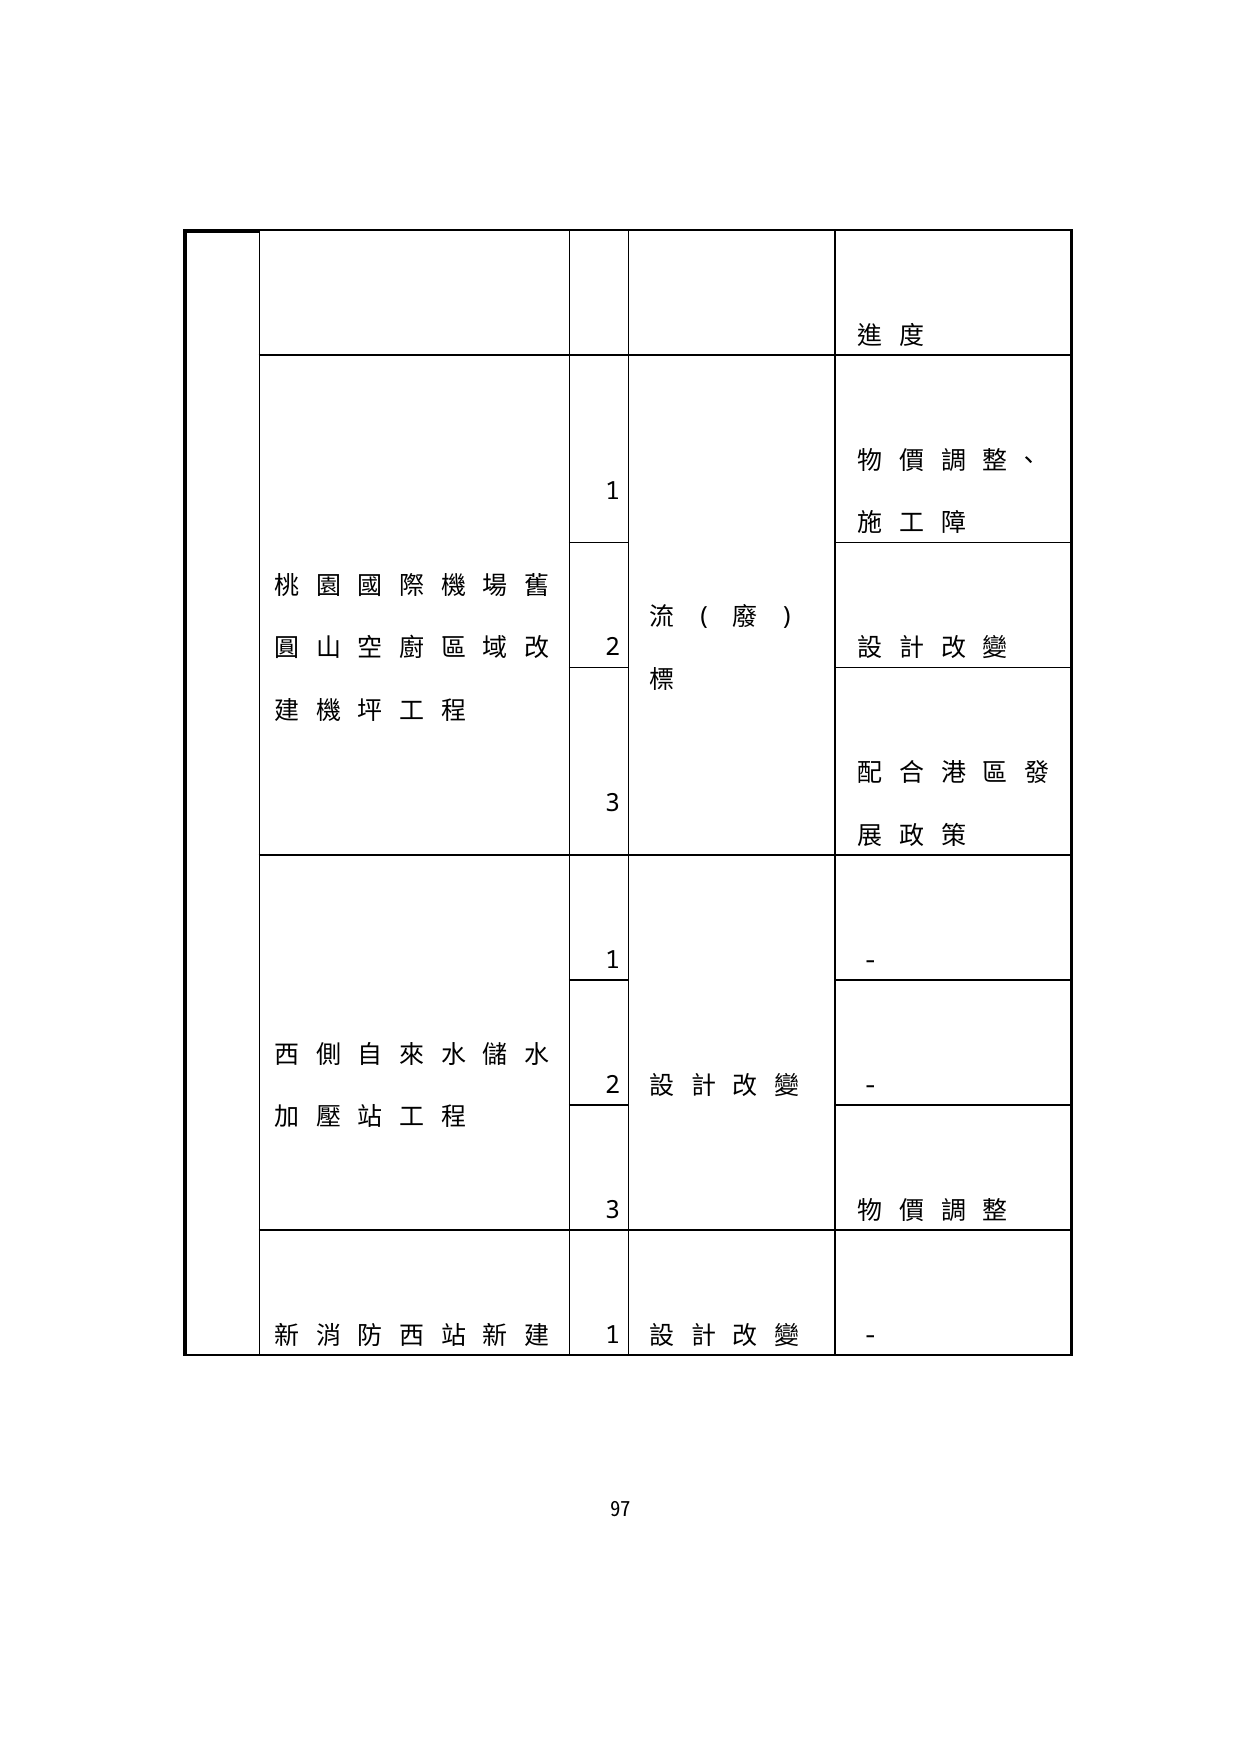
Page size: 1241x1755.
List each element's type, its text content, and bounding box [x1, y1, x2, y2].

table_cell 配合港區發展政策 [836, 668, 1070, 854]
table_cell 1 [570, 1231, 628, 1354]
table_cell 1 [570, 356, 628, 542]
table_cell 桃園國際機場舊圓山空廚區域改建機坪工程 [260, 356, 569, 854]
table_cell 物價調整 [836, 1106, 1070, 1229]
table_cell 流(廢)標 [629, 356, 834, 854]
table_cell 1 [570, 856, 628, 979]
table_cell 2 [570, 543, 628, 667]
table_cell [570, 231, 628, 354]
table_cell - [629, 231, 834, 354]
table_cell - [836, 856, 1070, 979]
table_cell 新消防西站新建 [260, 1231, 569, 1354]
table_cell 2 [570, 981, 628, 1104]
table_cell 3 [570, 1106, 628, 1229]
table_cell 3 [570, 668, 628, 854]
table_cell [260, 231, 569, 354]
table_cell - [836, 1231, 1070, 1354]
table_cell 設計改變 [836, 543, 1070, 667]
table_cell 物價調整、施工障 [836, 356, 1070, 542]
table_cell - [836, 981, 1070, 1104]
table_cell 西側自來水儲水加壓站工程 [260, 856, 569, 1229]
table_cell 設計改變 [629, 856, 834, 1229]
table_cell [187, 233, 259, 1354]
table_cell 進度 [836, 231, 1070, 354]
table_cell 設計改變 [629, 1231, 834, 1354]
